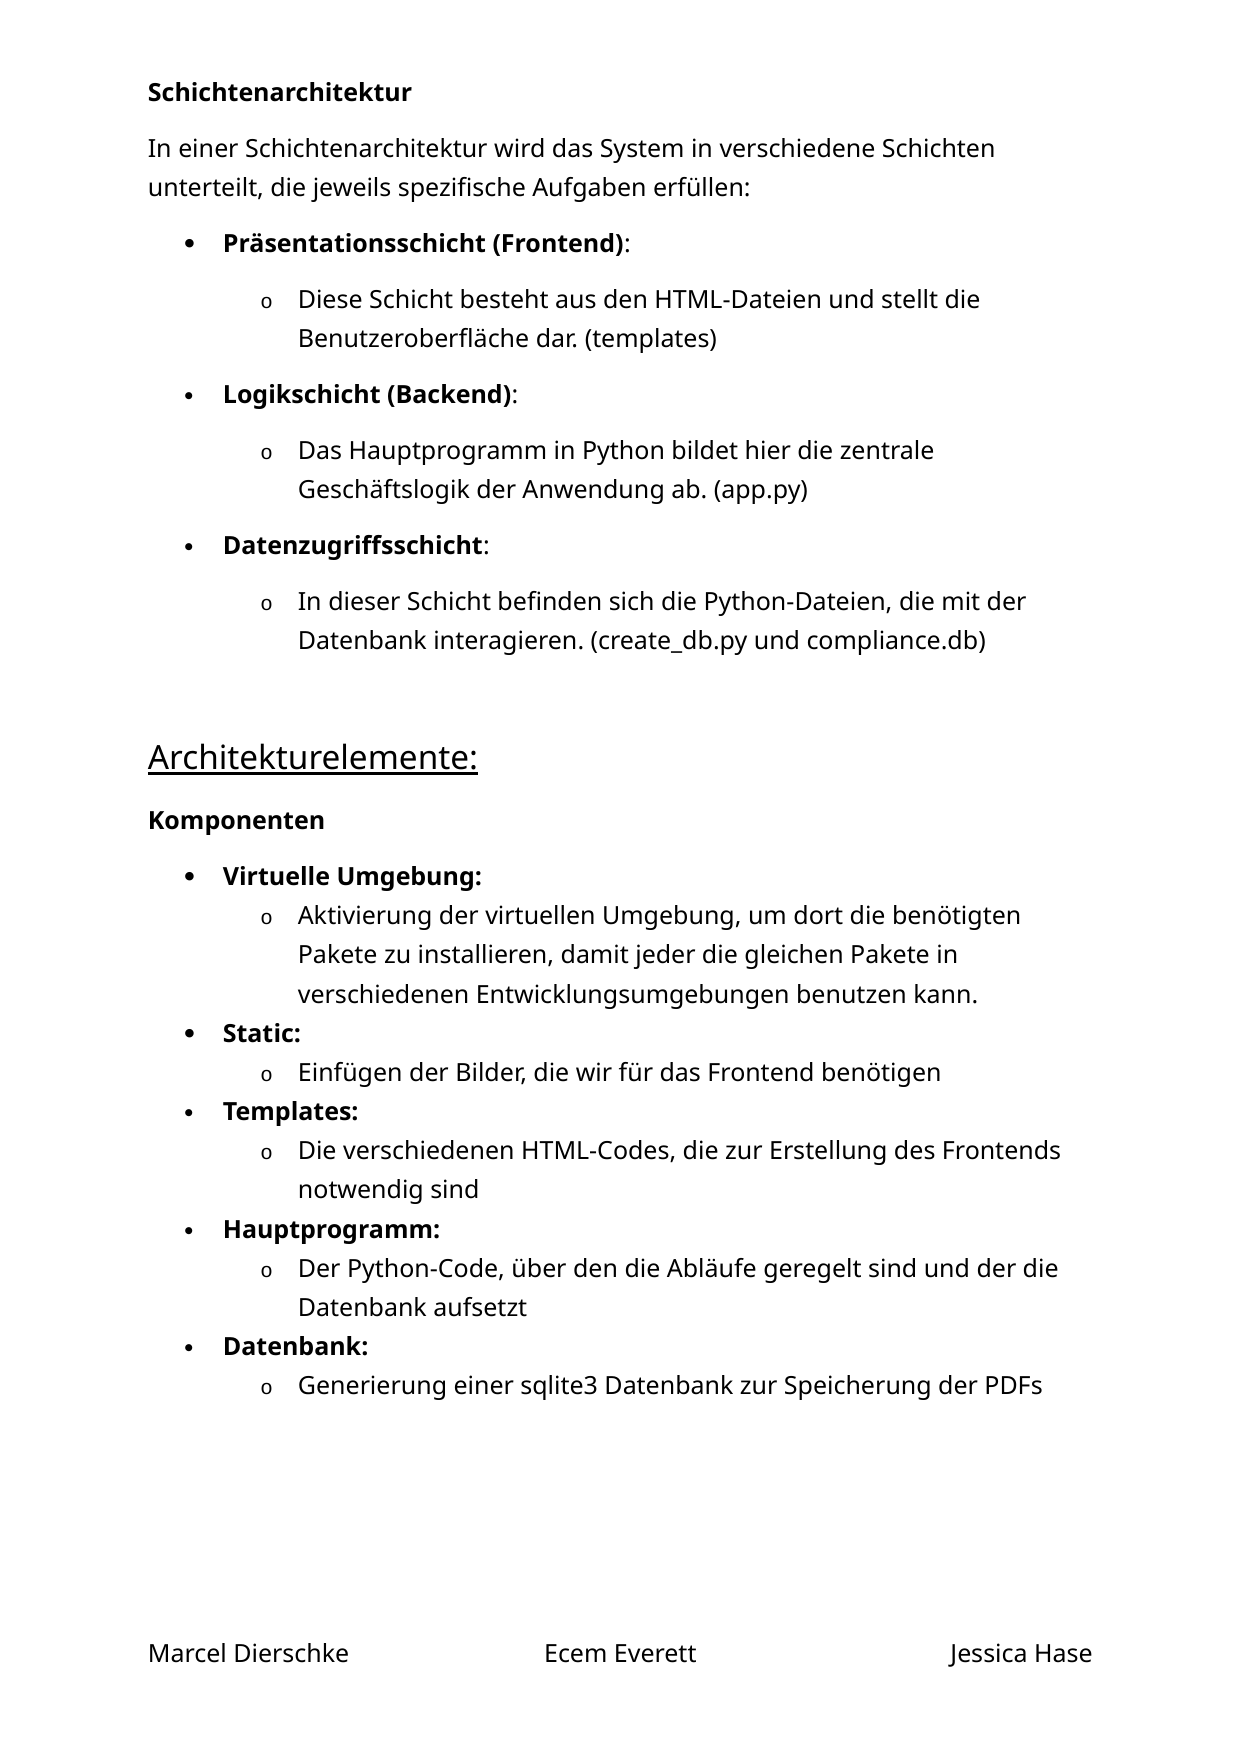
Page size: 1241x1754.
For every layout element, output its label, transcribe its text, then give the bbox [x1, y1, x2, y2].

list Virtuelle Umgebung: [185, 859, 1093, 893]
list Templates: [185, 1094, 1093, 1128]
text Architekturelemente: [148, 734, 1093, 779]
list Diese Schicht besteht aus den HTML-Dateien und stellt die Benutzeroberfläche dar. (templates) [260, 282, 1093, 355]
list In dieser Schicht befinden sich die Python-Dateien, die mit der Datenbank interagieren. (create_db.py und compliance.db) [260, 583, 1093, 657]
list Datenbank: [185, 1329, 1093, 1363]
list Einfügen der Bilder, die wir für das Frontend benötigen [260, 1055, 1093, 1089]
text In einer Schichtenarchitektur wird das System in verschiedene Schichten unterteilt, die jeweils spezifische Aufgaben erfüllen: [148, 131, 1093, 204]
list Datenzugriffsschicht: [185, 527, 1093, 562]
list Die verschiedenen HTML-Codes, die zur Erstellung des Frontends notwendig sind [260, 1133, 1093, 1206]
text Schichtenarchitektur [148, 75, 1093, 109]
list Generierung einer sqlite3 Datenbank zur Speicherung der PDFs [260, 1368, 1093, 1402]
list Präsentationsschicht (Frontend): [185, 226, 1093, 260]
list Der Python-Code, über den die Abläufe geregelt sind und der die Datenbank aufsetzt [260, 1251, 1093, 1324]
list Hauptprogramm: [185, 1211, 1093, 1245]
text Komponenten [148, 803, 1093, 837]
list Logikschicht (Backend): [185, 377, 1093, 411]
list Static: [185, 1016, 1093, 1049]
list Das Hauptprogramm in Python bildet hier die zentrale Geschäftslogik der Anwendung ab. (app.py) [260, 432, 1093, 506]
list Aktivierung der virtuellen Umgebung, um dort die benötigten Pakete zu installieren, damit jeder die gleichen Pakete in verschiedenen Entwicklungsumgebungen benutzen kann. [260, 898, 1093, 1010]
